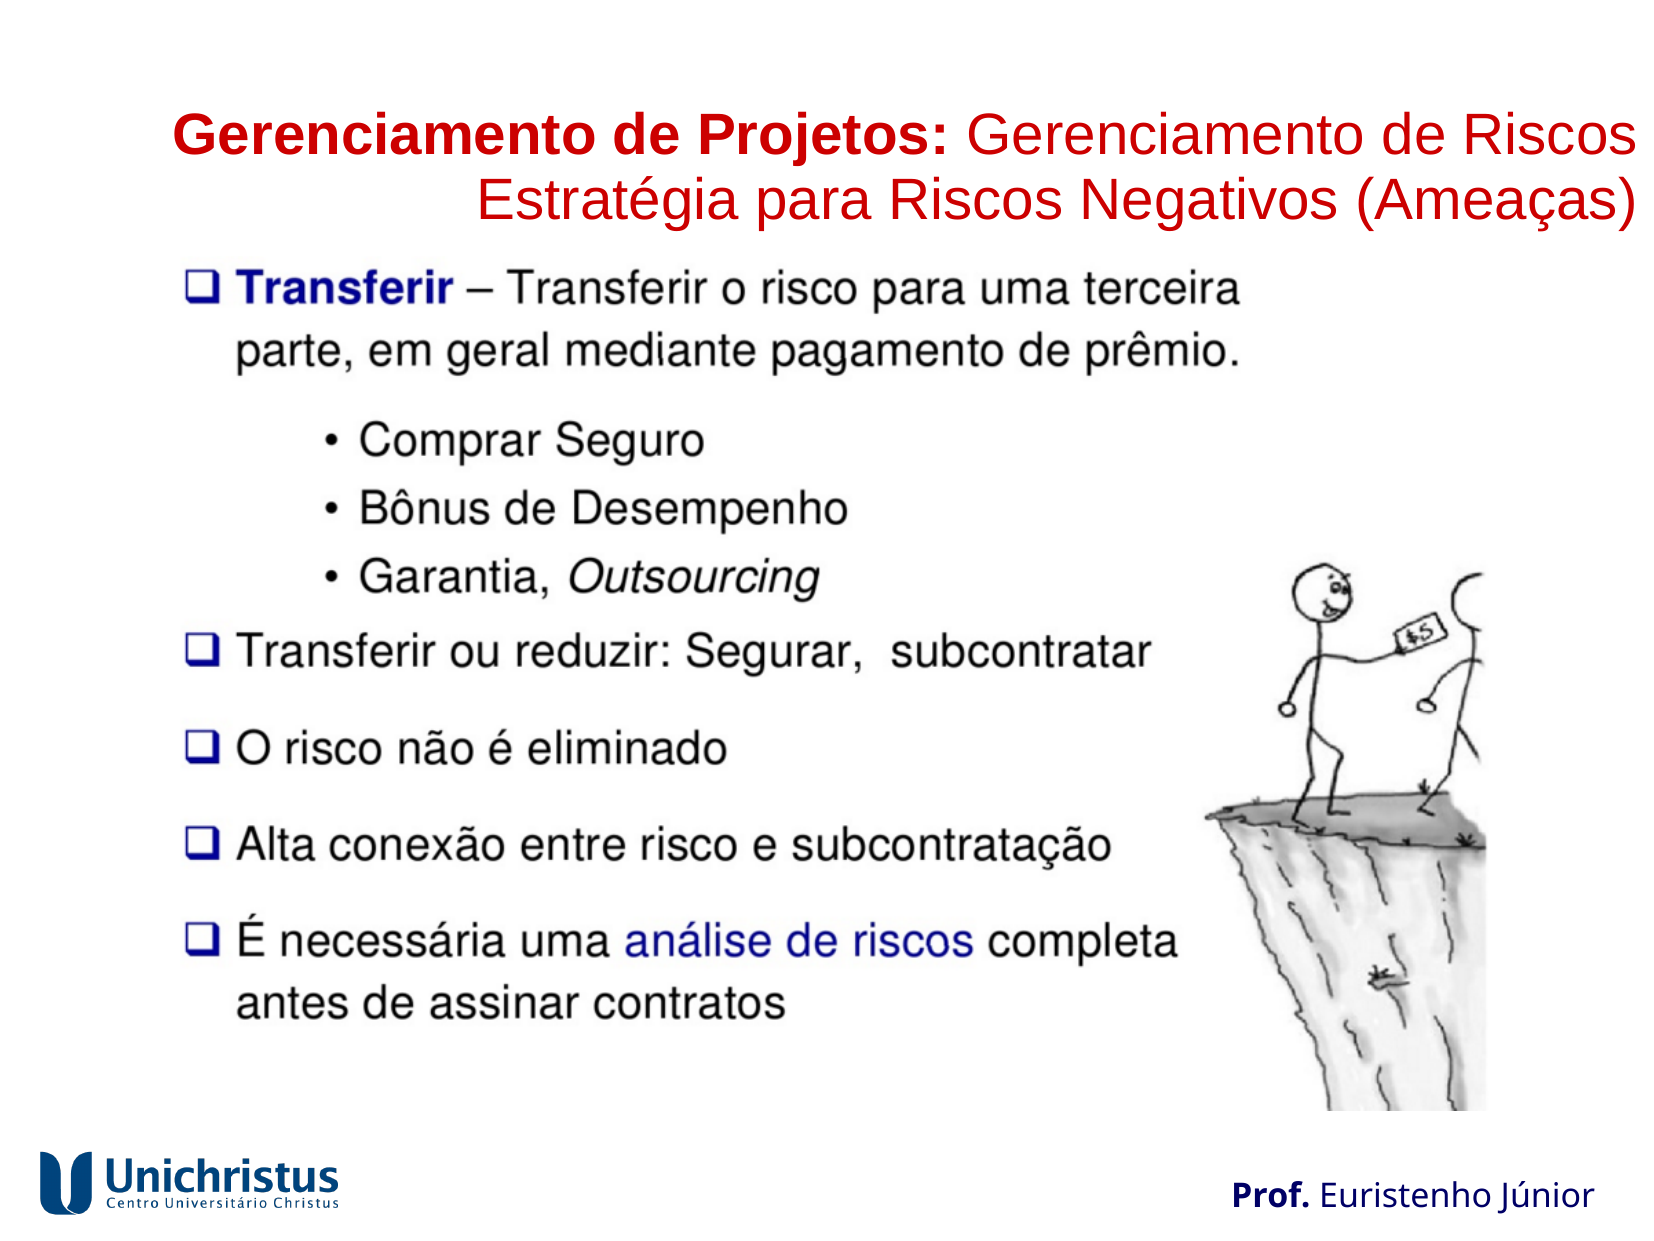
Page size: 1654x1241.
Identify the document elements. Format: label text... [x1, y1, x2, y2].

picture [35, 1148, 343, 1217]
text_box Gerenciamento de Projetos: Gerenciamento de Riscos Estratégia para Riscos Negativos (Ameaças) [157, 94, 1654, 240]
text_box Prof. Euristenho Júnior [1216, 1163, 1654, 1224]
picture [153, 256, 1497, 1111]
